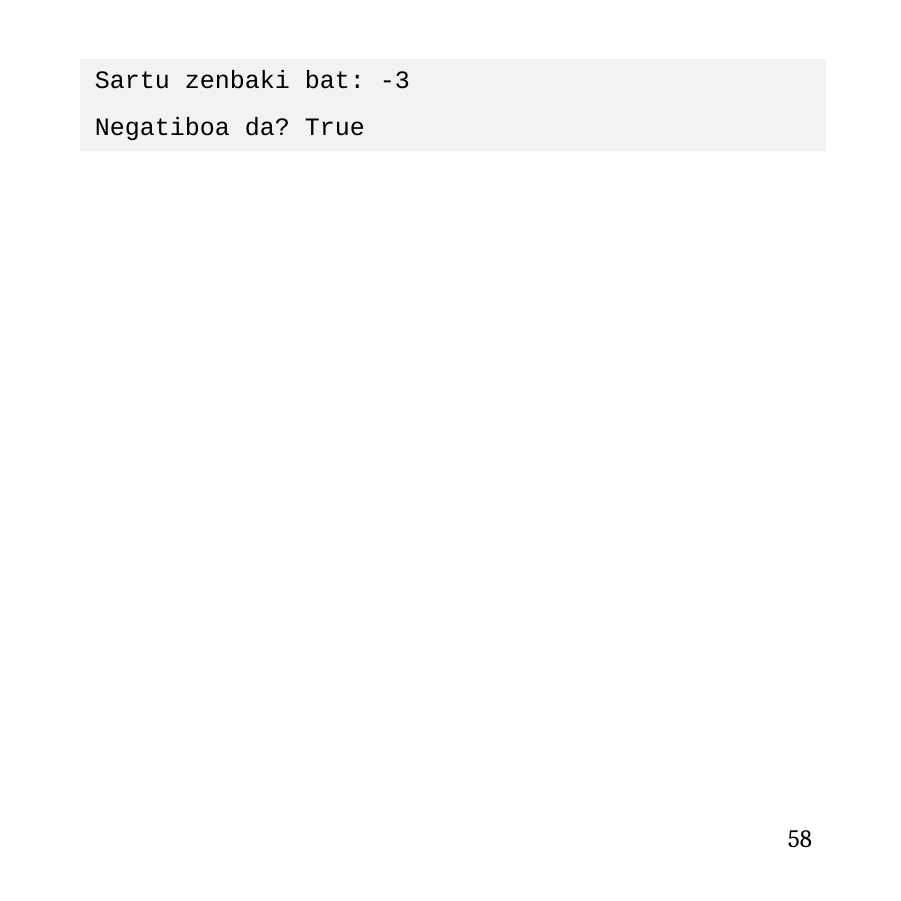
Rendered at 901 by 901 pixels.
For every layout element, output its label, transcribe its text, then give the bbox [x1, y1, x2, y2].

text Sartu zenbaki bat: -3 [86, 65, 820, 96]
text Negatiboa da? True [86, 106, 820, 145]
